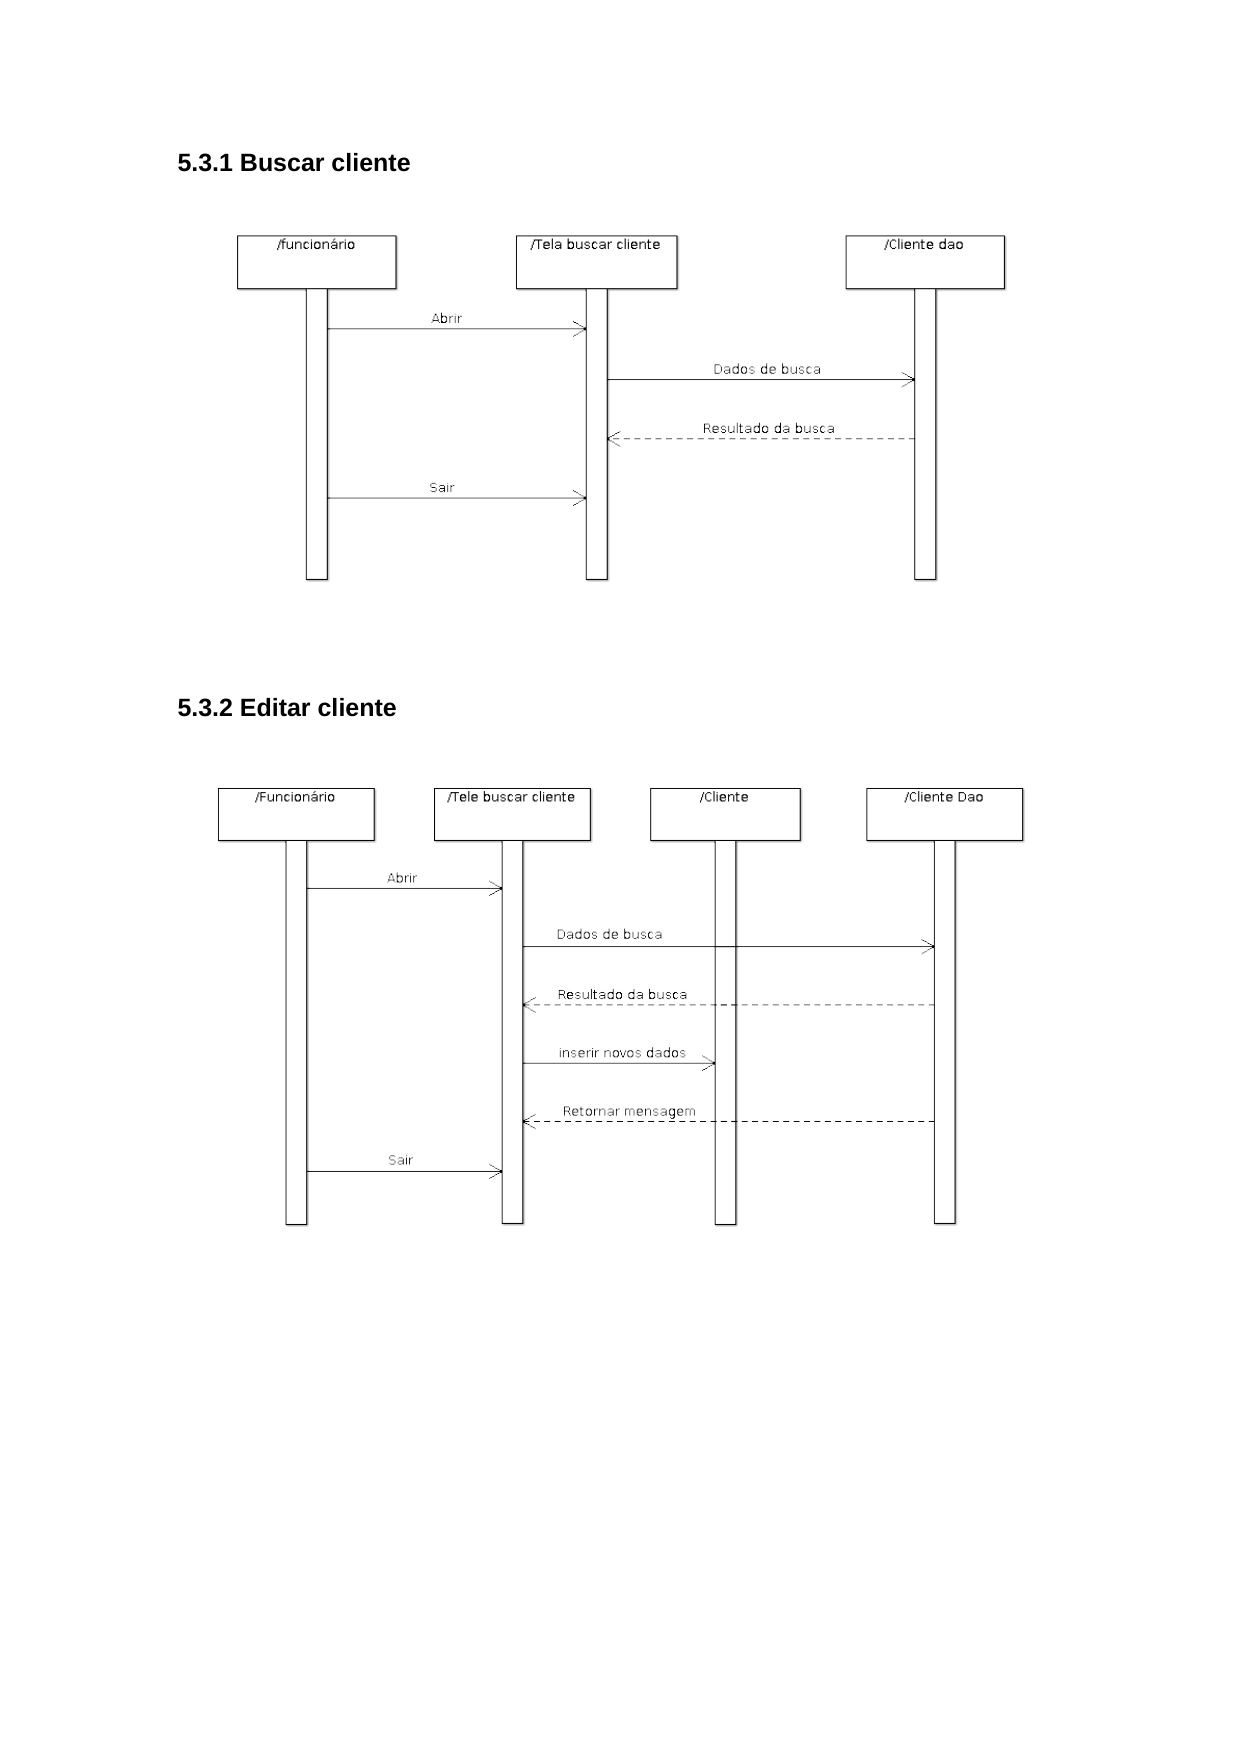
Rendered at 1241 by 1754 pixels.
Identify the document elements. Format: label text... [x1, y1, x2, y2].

subtitle 5.3.1 Buscar cliente [177, 148, 1063, 176]
picture [161, 193, 1080, 690]
picture [168, 738, 1072, 1275]
subtitle 5.3.2 Editar cliente [177, 690, 1063, 722]
